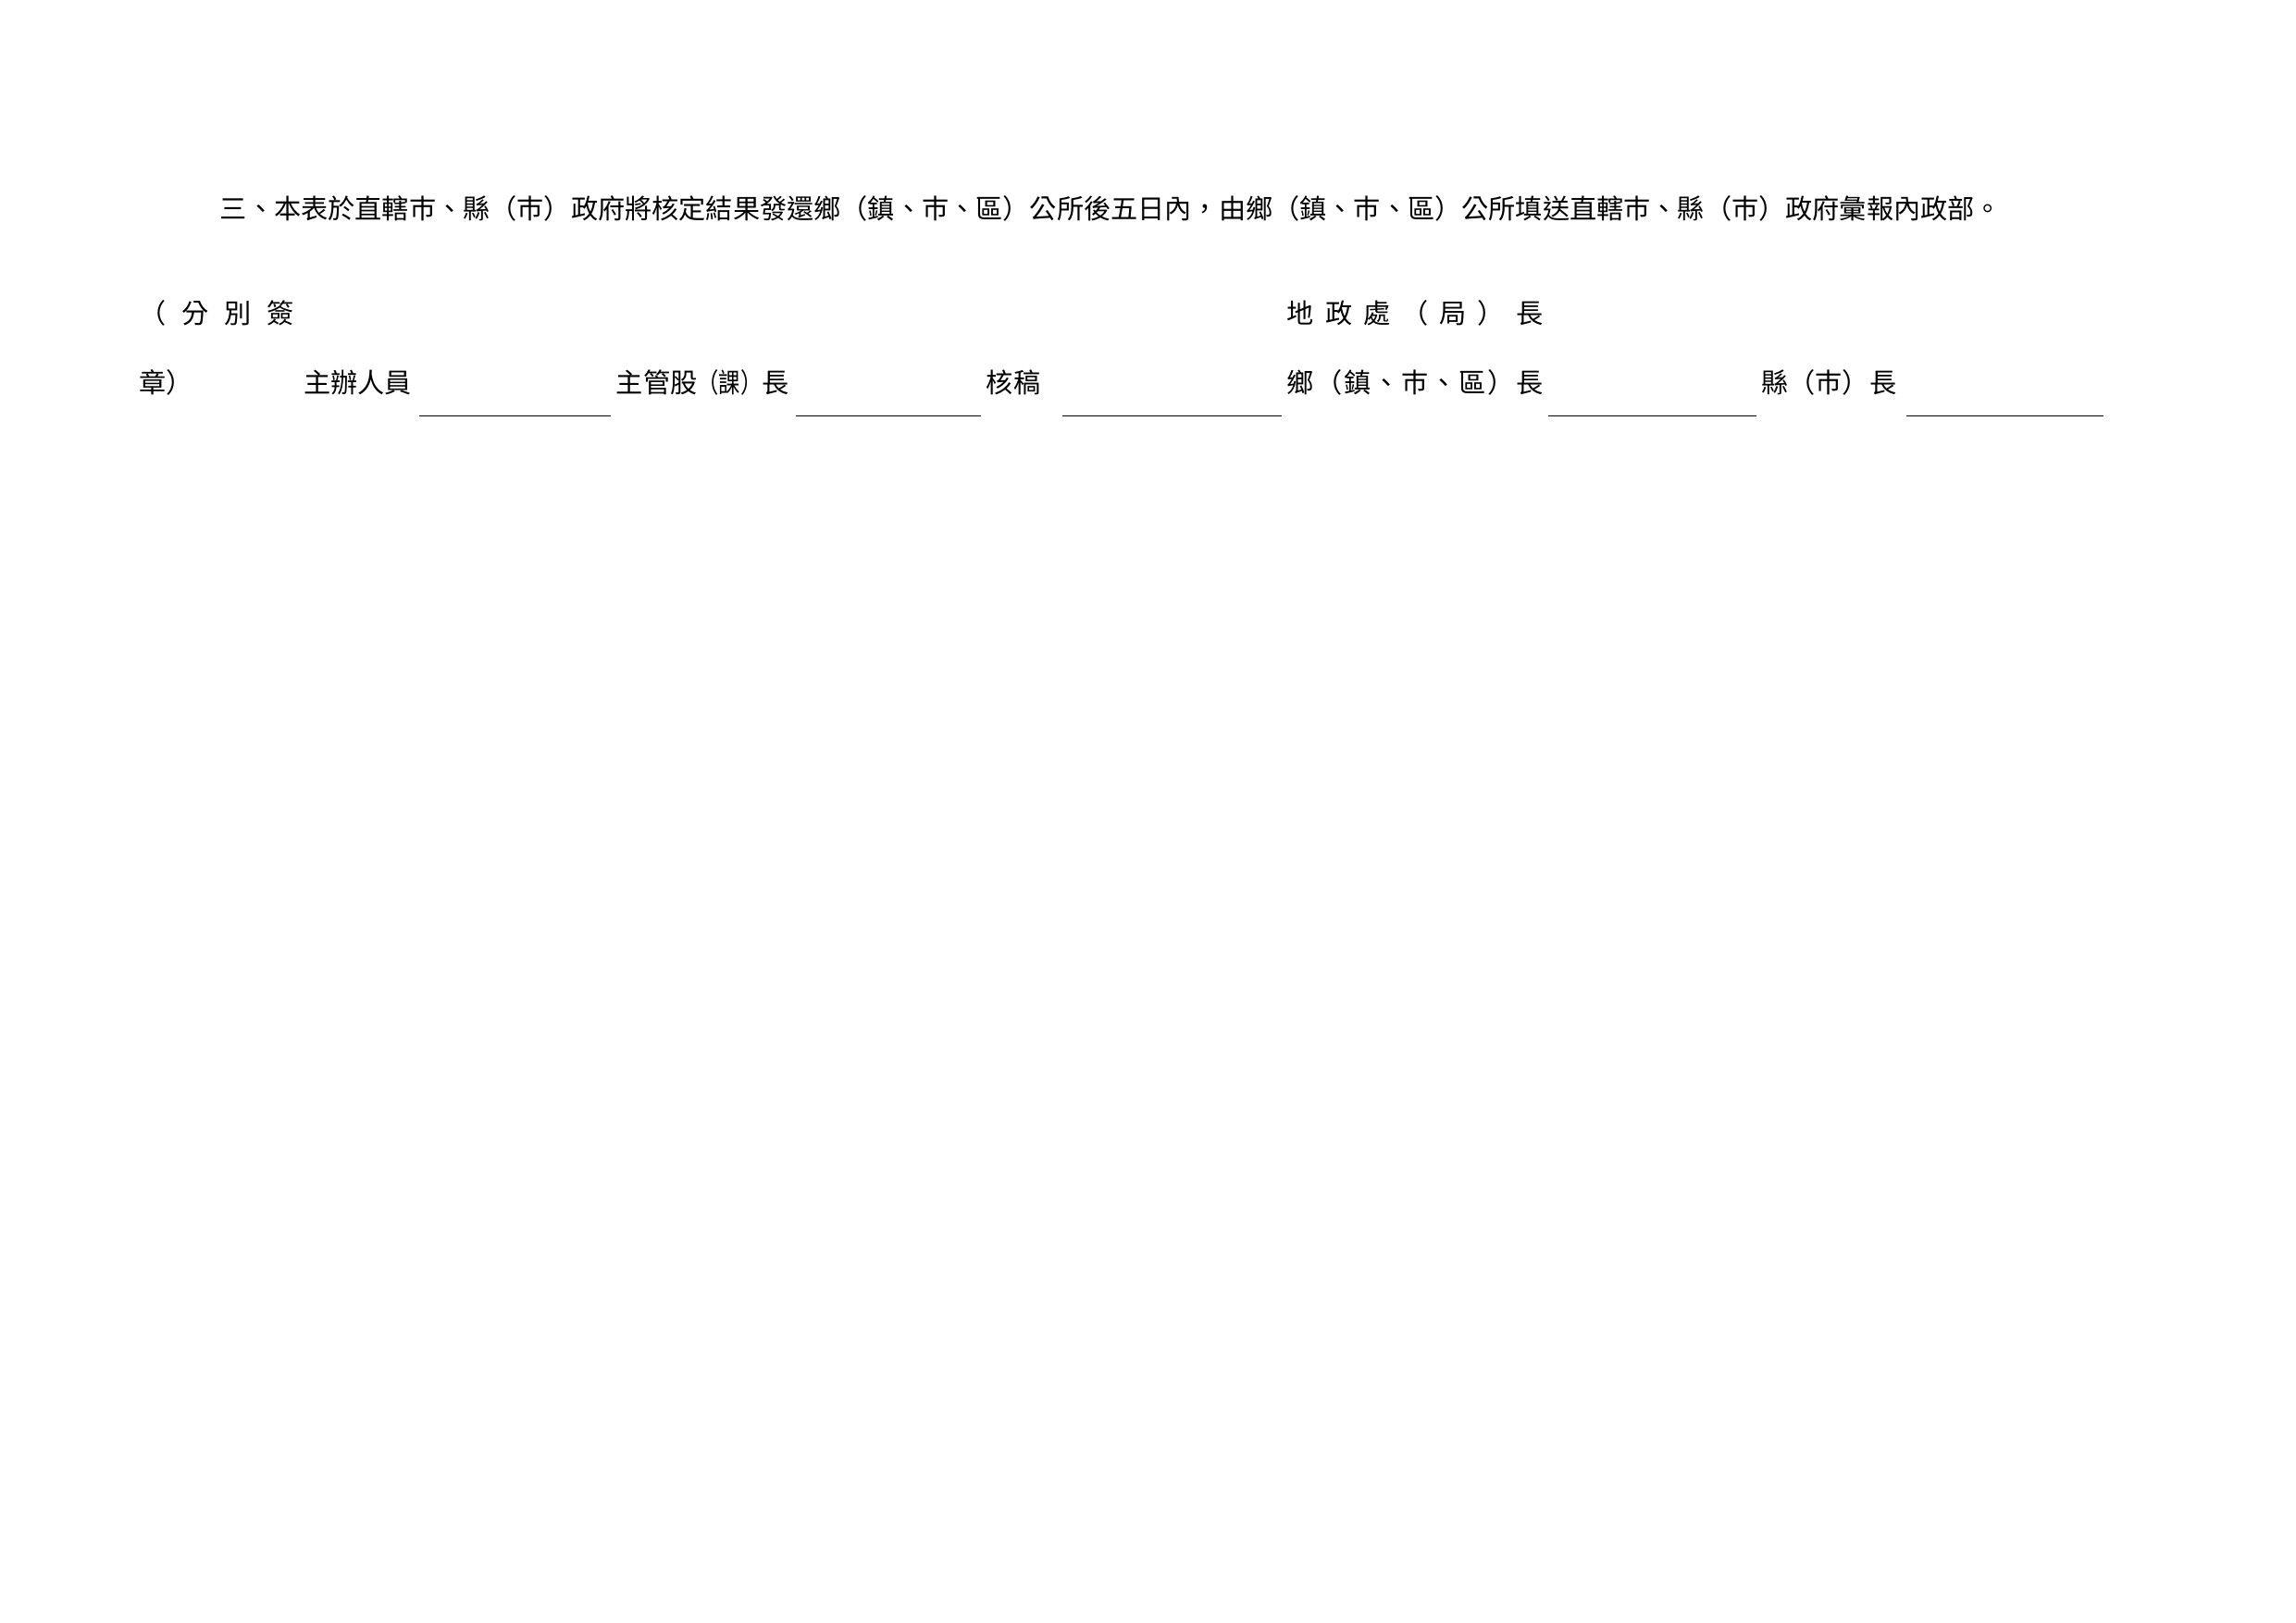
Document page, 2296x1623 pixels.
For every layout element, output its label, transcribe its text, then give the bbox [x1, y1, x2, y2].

table_header 主辦人員 [299, 277, 418, 415]
table_header 主管股（課）長 [611, 277, 796, 415]
table_header 核稿 [981, 277, 1062, 415]
table_header [1906, 277, 2104, 415]
table_header [1062, 277, 1282, 415]
table_header （分別簽章） [134, 277, 299, 415]
table_header 地政處（局）長 鄉（鎮、巿、區）長 [1282, 277, 1548, 415]
table_header 縣（巿）長 [1756, 277, 1906, 415]
table_header [419, 277, 611, 415]
table_header [796, 277, 981, 415]
text 三、本表於直轄巿、縣（巿）政府將核定結果發還鄉（鎮、巿、區）公所後五日內，由鄉（鎮、巿、區）公所填送直轄巿、縣（巿）政府彙報內政部。 [220, 172, 2156, 242]
table_header [1548, 277, 1756, 415]
